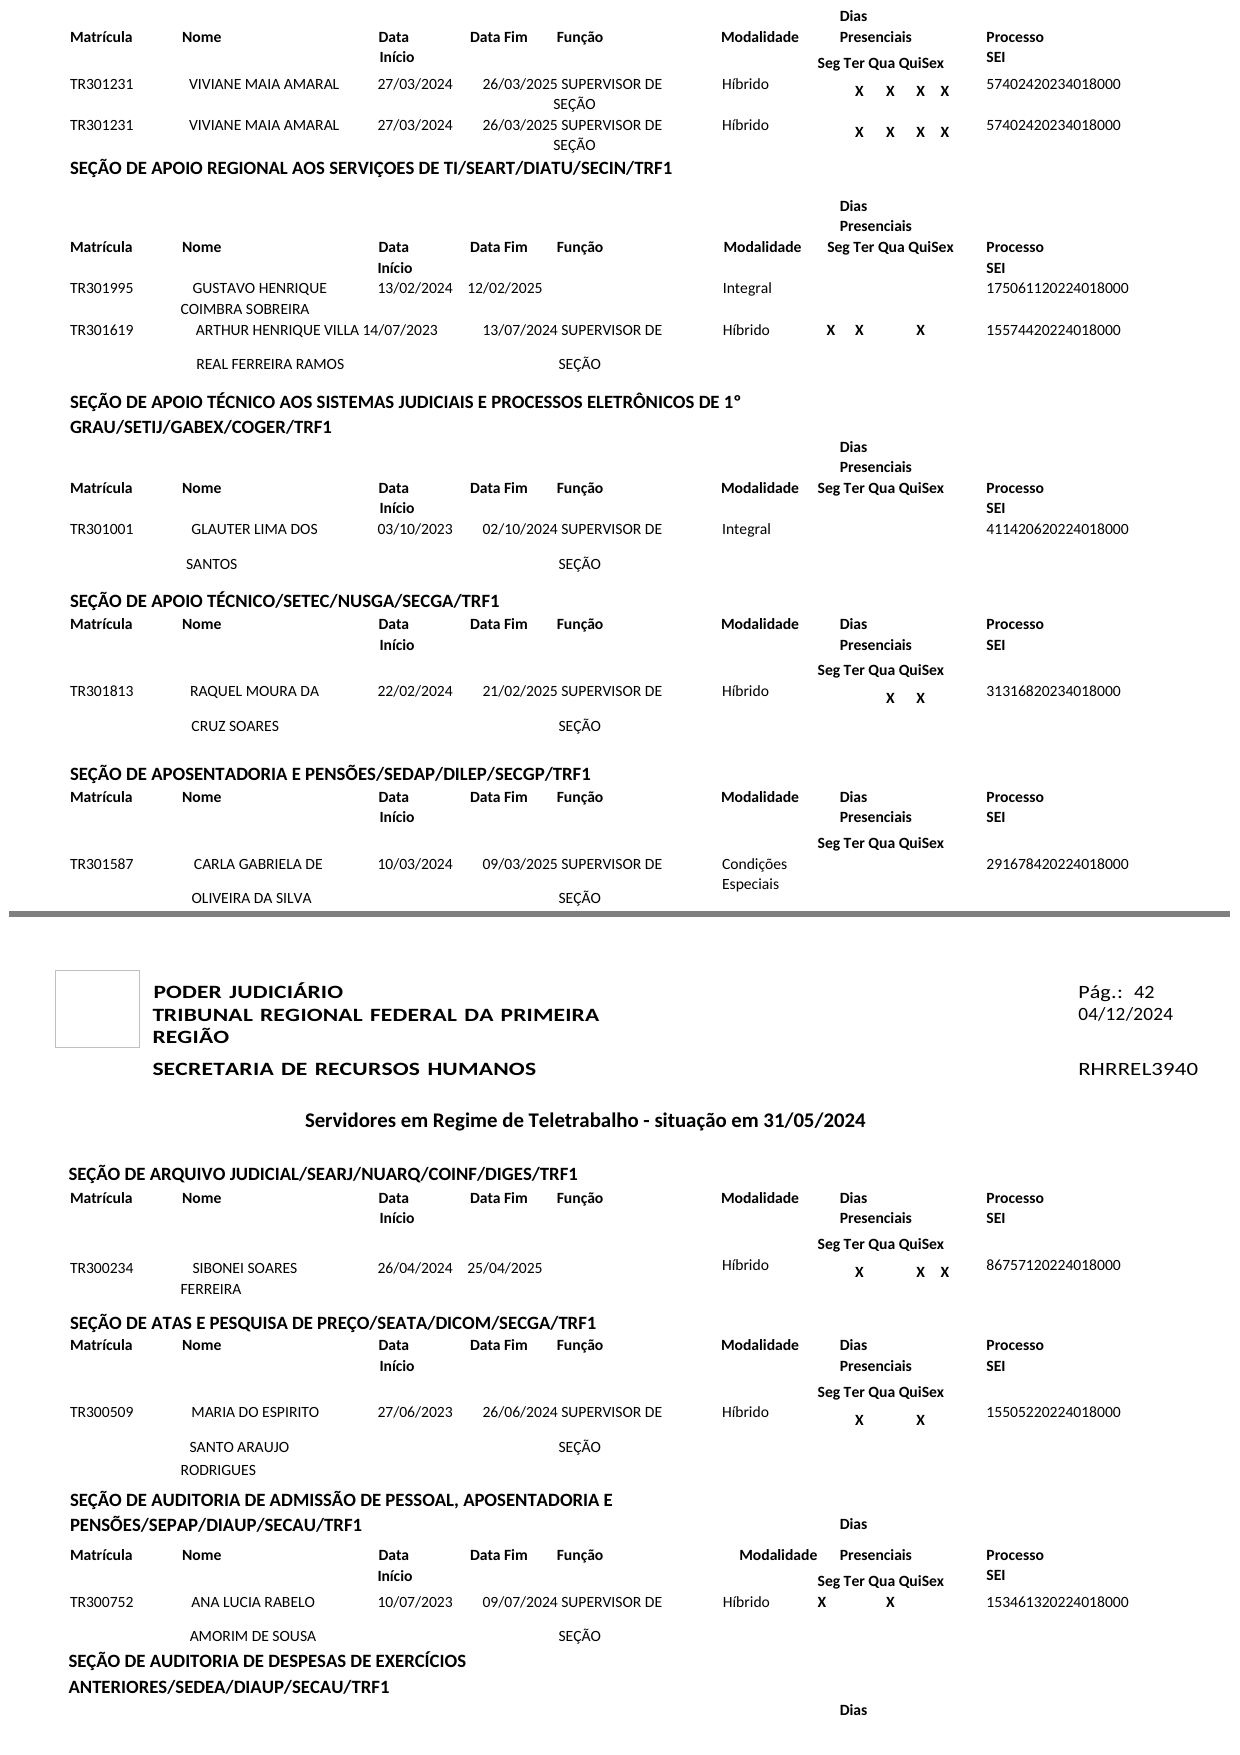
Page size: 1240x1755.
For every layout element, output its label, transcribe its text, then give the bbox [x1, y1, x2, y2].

table_cell 411420620224018000 [986, 520, 1137, 614]
table_cell Integral [721, 520, 817, 614]
table_cell [721, 415, 817, 478]
table_cell Matrícula Nome Data Data Fim Função Modalidade Início [70, 1545, 817, 1592]
table_cell X X [818, 681, 986, 787]
table_cell X X X X Dias Presenciais [818, 115, 986, 237]
table_cell Matrícula Nome Data Data Fim Função Início [70, 1336, 721, 1403]
table_cell Processo SEI [986, 1336, 1137, 1403]
table_cell Presenciais Seg Ter Qua QuiSex [818, 1545, 986, 1592]
table_cell [818, 520, 986, 614]
table_cell 15505220224018000 [986, 1403, 1137, 1545]
table_cell Condições Especiais [721, 854, 817, 911]
table_cell X X X X [818, 74, 986, 115]
table_cell TR300752 ANA LUCIA RABELO 10/07/2023 09/07/2024 SUPERVISOR DE Híbrido AMORIM DE SOUSA SEÇÃO [70, 1592, 817, 1649]
table_header Matrícula Nome Data Data Fim Função Início [70, 1188, 721, 1255]
table_cell Processo SEI [986, 478, 1137, 519]
table_cell TR301231 VIVIANE MAIA AMARAL 27/03/2024 26/03/2025 SUPERVISOR DE SEÇÃO [70, 115, 721, 156]
table_header Processo SEI [986, 1188, 1137, 1255]
table_cell Dias Presenciais Seg Ter Qua QuiSex [818, 614, 986, 681]
table_cell Híbrido [721, 74, 817, 115]
table_cell SEÇÃO DE AUDITORIA DE ADMISSÃO DE PESSOAL, APOSENTADORIA E PENSÕES/SEPAP/DIAUP/SECAU/TRF1 [70, 1481, 817, 1545]
table_cell Matrícula Nome Data Data Fim Função Início [70, 614, 721, 681]
table_cell 153461320224018000 [986, 1592, 1137, 1649]
table_cell Híbrido [721, 1403, 817, 1481]
table_cell TR301001 GLAUTER LIMA DOS 03/10/2023 02/10/2024 SUPERVISOR DE SANTOS SEÇÃO SEÇÃO DE APOIO TÉCNICO/SETEC/NUSGA/SECGA/TRF1 [70, 520, 721, 614]
table_header Modalidade [721, 1188, 817, 1255]
table_cell Matrícula Nome Data Data Fim Função Início [70, 787, 721, 854]
table_cell 31316820234018000 [986, 681, 1137, 787]
table_cell Dias Presenciais Seg Ter Qua QuiSex [818, 1336, 986, 1403]
table_cell TR301813 RAQUEL MOURA DA 22/02/2024 21/02/2025 SUPERVISOR DE CRUZ SOARES SEÇÃO SEÇÃO DE APOSENTADORIA E PENSÕES/SEDAP/DILEP/SECGP/TRF1 [70, 681, 721, 787]
table_cell TR301995 GUSTAVO HENRIQUE 13/02/2024 12/02/2025 Integral COIMBRA SOBREIRA [70, 279, 986, 320]
table_cell [986, 6, 1137, 27]
table_header Dias [818, 1700, 986, 1747]
table_cell 291678420224018000 [986, 854, 1137, 911]
table_cell 175061120224018000 [986, 279, 1137, 320]
text ANTERIORES/SEDEA/DIAUP/SECAU/TRF1 [68, 1675, 1196, 1698]
table_cell Modalidade [721, 27, 817, 74]
table_cell Híbrido [721, 681, 817, 787]
table_cell GRAU/SETIJ/GABEX/COGER/TRF1 [70, 415, 721, 478]
text SEÇÃO DE ARQUIVO JUDICIAL/SEARJ/NUARQ/COINF/DIGES/TRF1 [68, 1162, 1196, 1185]
table_cell Modalidade [721, 1336, 817, 1403]
table_cell Dias [818, 6, 986, 27]
table_cell Modalidade [721, 614, 817, 681]
table_cell 57402420234018000 [986, 74, 1137, 115]
table_cell Dias Presenciais [818, 415, 986, 478]
table_cell Processo SEI [986, 27, 1137, 74]
table_cell X X [818, 1592, 986, 1649]
table_cell Processo SEI [986, 787, 1137, 854]
table_cell [721, 6, 817, 27]
table_cell SEÇÃO DE APOIO REGIONAL AOS SERVIÇOES DE TI/SEART/DIATU/SECIN/TRF1 [70, 156, 817, 237]
table_cell 86757120224018000 [986, 1255, 1137, 1336]
table_cell Seg Ter Qua QuiSex [818, 478, 986, 519]
table_cell Modalidade [721, 478, 817, 519]
table_cell TR301587 CARLA GABRIELA DE 10/03/2024 09/03/2025 SUPERVISOR DE OLIVEIRA DA SILVA SEÇÃO [70, 854, 721, 911]
table_cell Matrícula Nome Data Data Fim Função Início [70, 478, 721, 519]
text SEÇÃO DE AUDITORIA DE DESPESAS DE EXERCÍCIOS [68, 1649, 1196, 1672]
table_cell Processo SEI [986, 238, 1137, 279]
table_header [70, 1700, 817, 1747]
table_cell TR300234 SIBONEI SOARES 26/04/2024 25/04/2025 FERREIRA SEÇÃO DE ATAS E PESQUISA DE PREÇO/SEATA/DICOM/SECGA/TRF1 [70, 1255, 721, 1336]
table_cell Matrícula Nome Data Data Fim Função Modalidade Seg Ter Qua QuiSex Início [70, 238, 986, 279]
table_cell X X X [818, 1255, 986, 1336]
table_cell Modalidade [721, 787, 817, 854]
table_cell Processo SEI [986, 614, 1137, 681]
table_cell 57402420234018000 [986, 115, 1137, 237]
table_cell Processo SEI [986, 1545, 1137, 1592]
table_cell [70, 6, 721, 27]
table_cell 15574420224018000 [986, 320, 1137, 478]
table_cell Híbrido [721, 115, 817, 156]
table_cell TR300509 MARIA DO ESPIRITO 27/06/2023 26/06/2024 SUPERVISOR DE SANTO ARAUJO SEÇÃO RODRIGUES [70, 1403, 721, 1481]
table_cell Presenciais Seg Ter Qua QuiSex [818, 27, 986, 74]
table_cell X X Dias [818, 1403, 986, 1545]
table_cell Matrícula Nome Data Data Fim Função Início [70, 27, 721, 74]
table_cell Híbrido [721, 1255, 817, 1336]
table_cell TR301619 ARTHUR HENRIQUE VILLA 14/07/2023 13/07/2024 SUPERVISOR DE Híbrido X X X REAL FERREIRA RAMOS SEÇÃO SEÇÃO DE APOIO TÉCNICO AOS SISTEMAS JUDICIAIS E PROCESSOS ELETRÔNICOS DE 1º [70, 320, 986, 415]
table_header [986, 1700, 1137, 1747]
table_cell [818, 854, 986, 911]
text Servidores em Regime de Teletrabalho - situação em 31/05/2024 [305, 1107, 1196, 1132]
table_cell Dias Presenciais Seg Ter Qua QuiSex [818, 787, 986, 854]
table_header Dias Presenciais Seg Ter Qua QuiSex [818, 1188, 986, 1255]
table_cell TR301231 VIVIANE MAIA AMARAL 27/03/2024 26/03/2025 SUPERVISOR DE SEÇÃO [70, 74, 721, 115]
